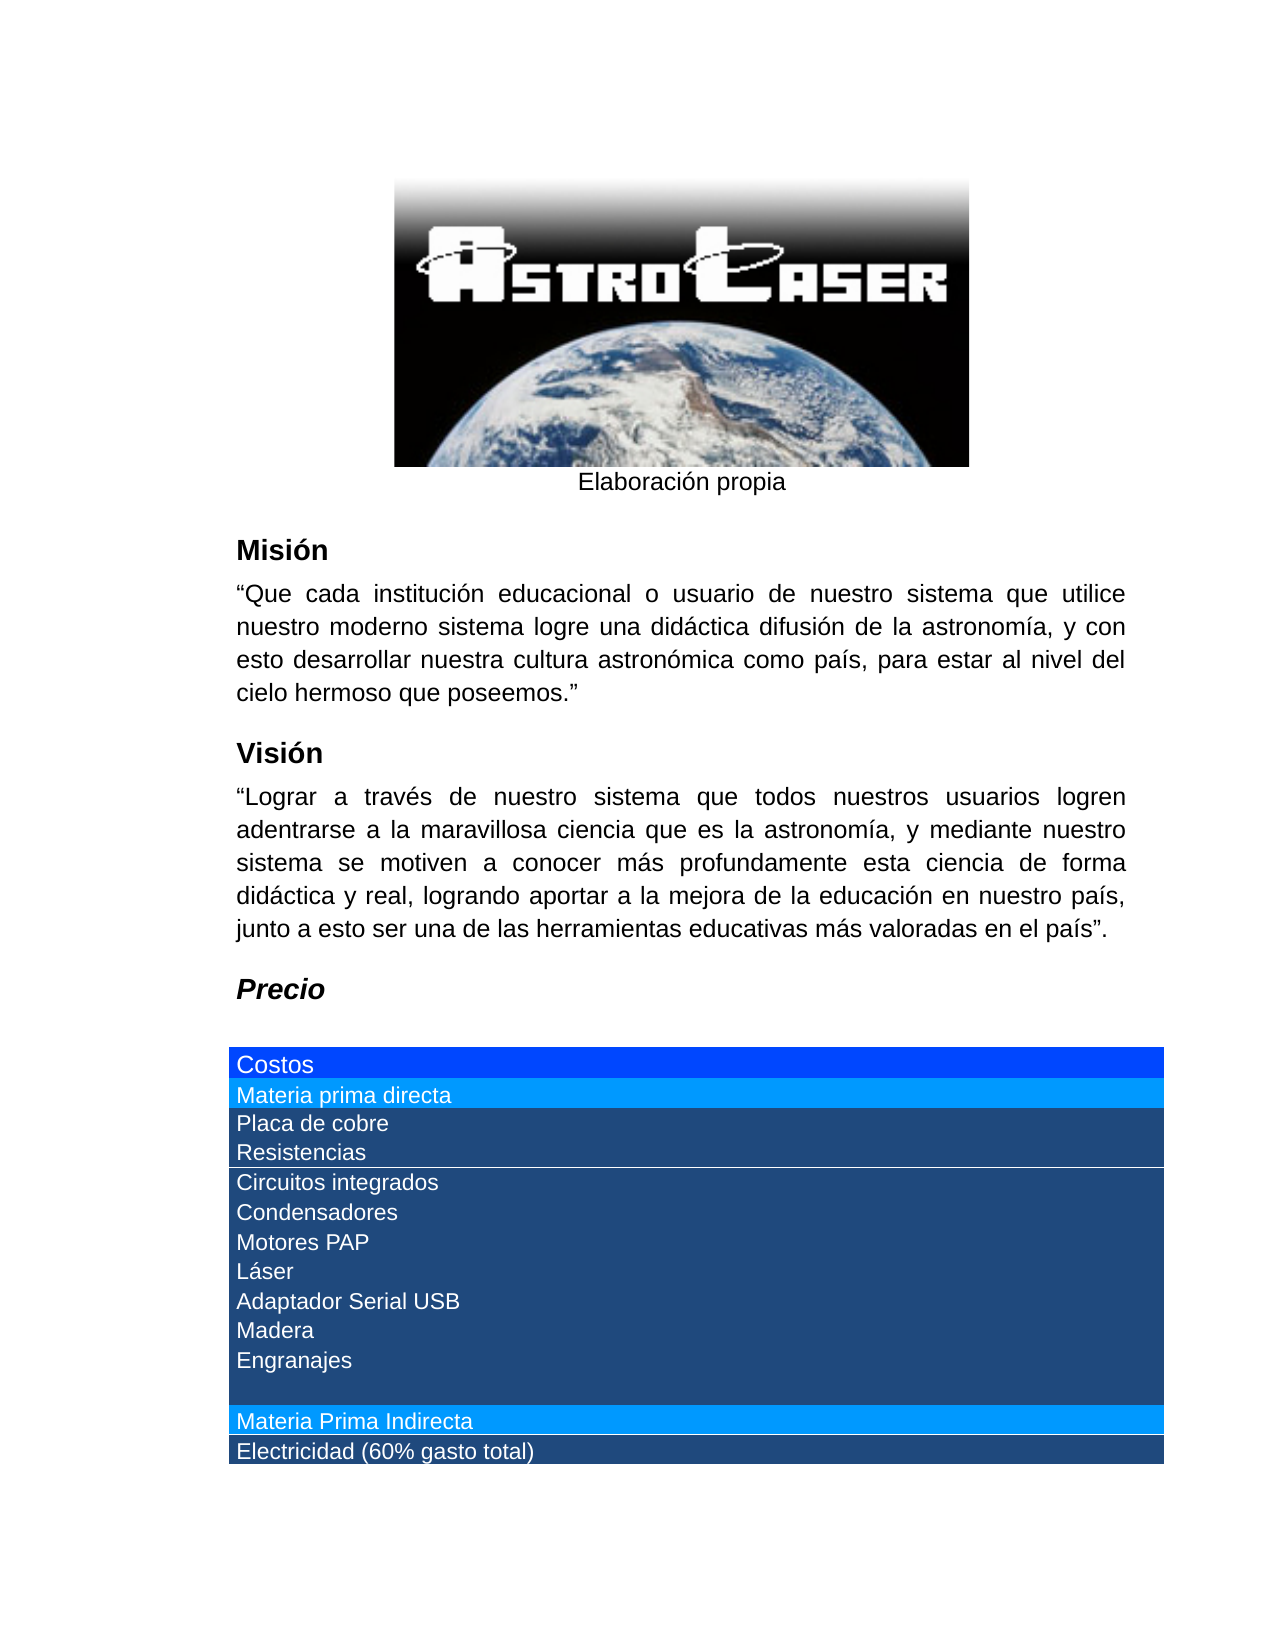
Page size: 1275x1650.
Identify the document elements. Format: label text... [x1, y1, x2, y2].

table_cell Motores PAP [229, 1227, 1164, 1256]
table_cell Materia prima directa [229, 1078, 1164, 1108]
subtitle Precio [236, 972, 1127, 1006]
table_cell Electricidad (60% gasto total) [229, 1435, 1164, 1464]
table_cell Circuitos integrados [229, 1168, 1164, 1197]
table_cell [229, 1375, 1164, 1405]
table_cell Condensadores [229, 1197, 1164, 1227]
table_header Costos [229, 1047, 1164, 1078]
table_cell Resistencias [229, 1138, 1164, 1167]
subtitle Misión [236, 533, 1127, 567]
table_cell Adaptador Serial USB [229, 1286, 1164, 1316]
subtitle Visión [236, 736, 1127, 770]
table_cell Madera [229, 1316, 1164, 1346]
picture [394, 177, 970, 467]
table_cell Engranajes [229, 1346, 1164, 1375]
table_cell Láser [229, 1256, 1164, 1286]
table_cell Placa de cobre [229, 1108, 1164, 1138]
text “Que cada institución educacional o usuario de nuestro sistema que utilice nuestro moderno sistema logre una didáctica difusión de la astronomía, y con esto desarrollar nuestra cultura astronómica como país, para estar al nivel del cielo hermoso que poseemos.” [236, 579, 1127, 707]
text “Lograr a través de nuestro sistema que todos nuestros usuarios logren adentrarse a la maravillosa ciencia que es la astronomía, y mediante nuestro sistema se motiven a conocer más profundamente esta ciencia de forma didáctica y real, logrando aportar a la mejora de la educación en nuestro país, junto a esto ser una de las herramientas educativas más valoradas en el país”. [236, 782, 1127, 943]
text Elaboración propia [236, 467, 1127, 496]
table_cell Materia Prima Indirecta [229, 1405, 1164, 1434]
